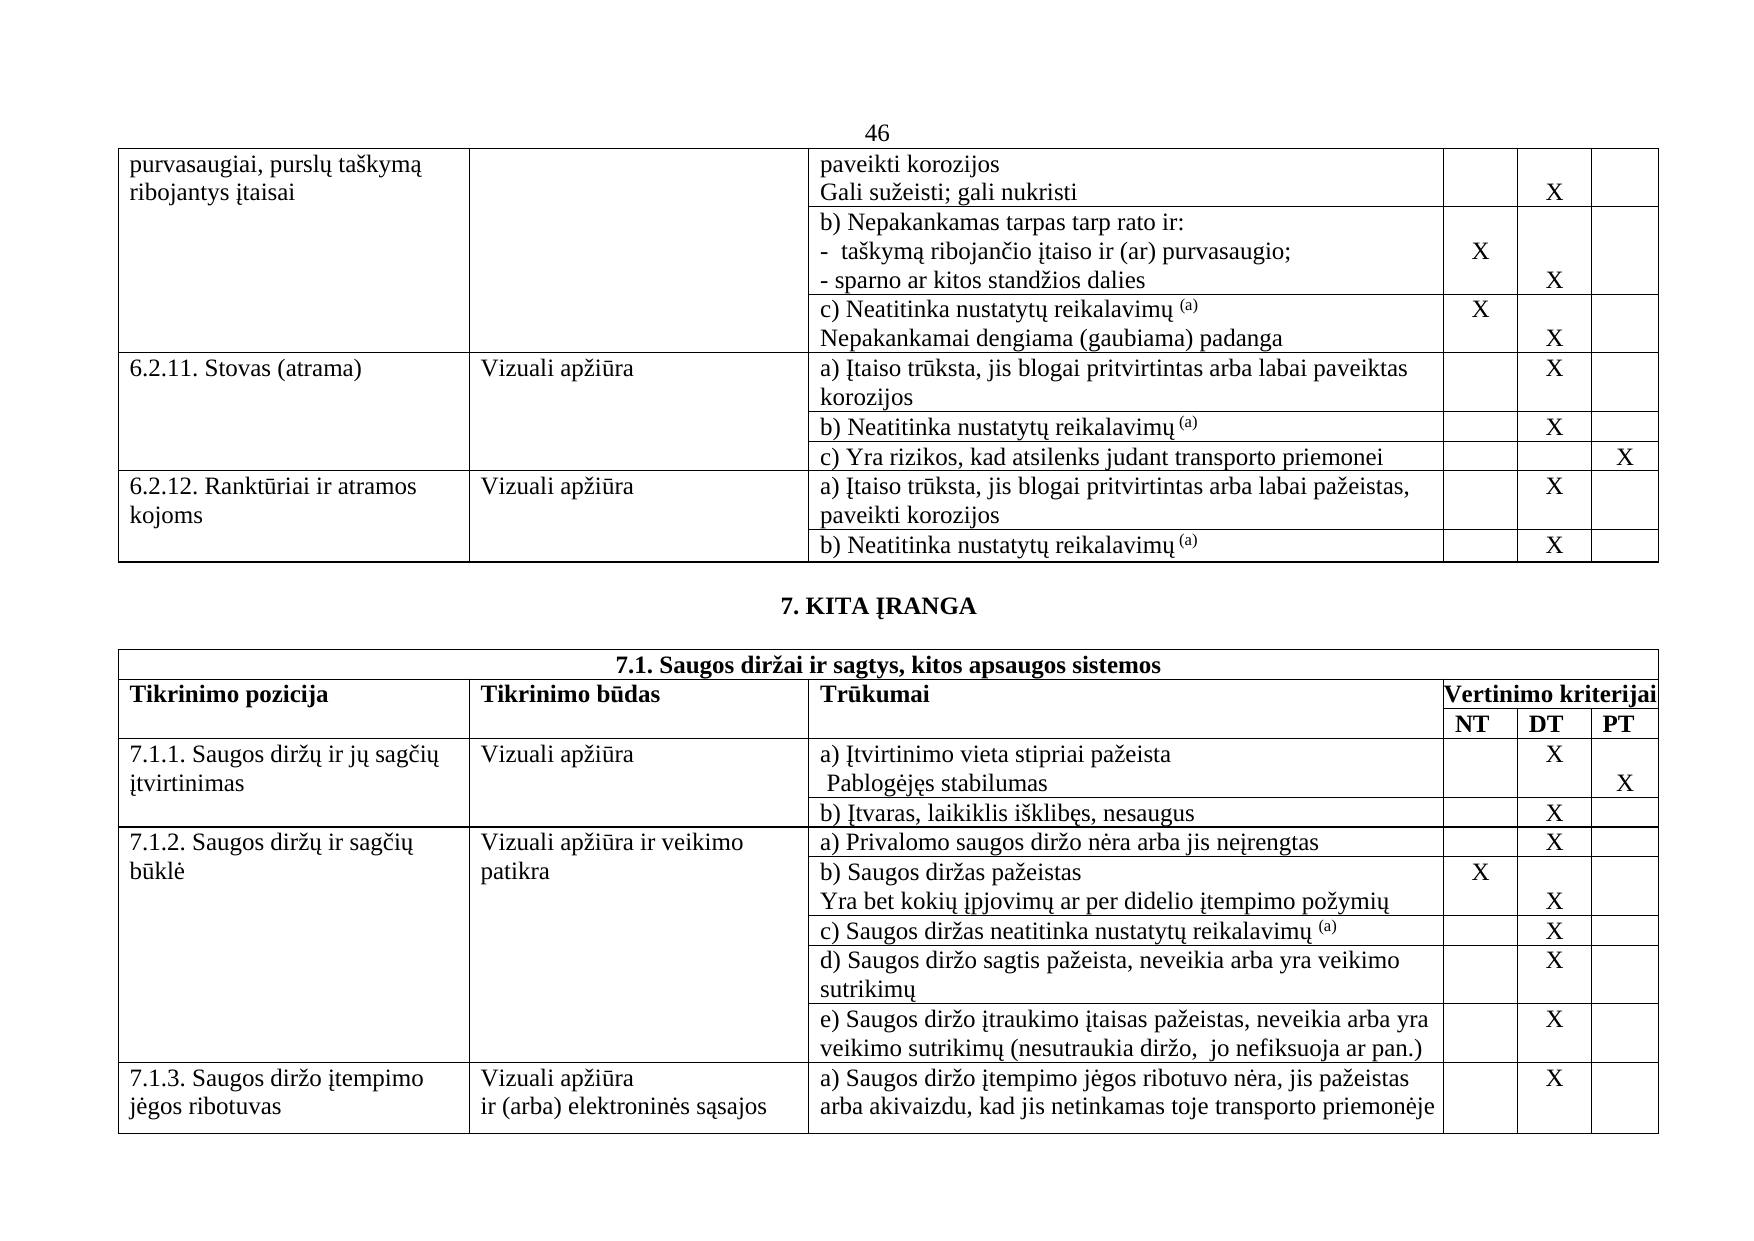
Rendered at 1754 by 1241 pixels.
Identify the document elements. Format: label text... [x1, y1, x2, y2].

table_cell b) Nepakankamas tarpas tarp rato ir: - taškymą ribojančio įtaiso ir (ar) purvasaugio; - sparno ar kitos standžios dalies [809, 207, 1443, 293]
table_cell a) Įtaiso trūksta, jis blogai pritvirtintas arba labai pažeistas, paveikti korozijos [809, 471, 1443, 529]
table_cell [1518, 442, 1591, 470]
table_cell [1444, 149, 1517, 206]
table_cell paveikti korozijos Gali sužeisti; gali nukristi [809, 149, 1443, 206]
table_cell X [1518, 798, 1591, 826]
table_cell [1444, 828, 1517, 856]
table_cell b) Neatitinka nustatytų reikalavimų (a) [809, 530, 1443, 561]
table_cell [1444, 916, 1517, 944]
table_cell X [1518, 412, 1591, 441]
table_cell [470, 149, 808, 352]
table_cell [1444, 1063, 1517, 1133]
table_cell [1592, 471, 1658, 529]
table_cell [1444, 739, 1517, 797]
table_cell [1444, 946, 1517, 1003]
table_cell X [1518, 946, 1591, 1003]
table_cell NT [1444, 709, 1517, 738]
table_header 7.1. Saugos diržai ir sagtys, kitos apsaugos sistemos [119, 650, 1658, 678]
table_cell Vizuali apžiūra [470, 353, 808, 470]
table_cell 6.2.12. Ranktūriai ir atramos kojoms [119, 471, 469, 561]
table_cell [1592, 530, 1658, 561]
table_cell Vizuali apžiūra ir (arba) elektroninės sąsajos [470, 1063, 808, 1133]
table_cell X [1518, 207, 1591, 293]
table_cell [1444, 471, 1517, 529]
table_cell Vizuali apžiūra ir veikimo patikra [470, 828, 808, 1062]
table_cell 7.1.2. Saugos diržų ir sagčių būklė [119, 828, 469, 1062]
table_cell X [1518, 1063, 1591, 1133]
table_cell Vizuali apžiūra [470, 471, 808, 561]
table_cell c) Yra rizikos, kad atsilenks judant transporto priemonei [809, 442, 1443, 470]
table_cell PT [1592, 709, 1658, 738]
table_cell Tikrinimo būdas [470, 680, 808, 738]
table_cell [1592, 798, 1658, 826]
table_cell [1444, 412, 1517, 441]
table_cell X [1444, 295, 1517, 352]
table_cell Trūkumai [809, 680, 1443, 738]
table_cell purvasaugiai, purslų taškymą ribojantys įtaisai [119, 149, 469, 352]
table_cell [1592, 295, 1658, 352]
table_cell [1592, 149, 1658, 206]
table_cell e) Saugos diržo įtraukimo įtaisas pažeistas, neveikia arba yra veikimo sutrikimų (nesutraukia diržo, jo nefiksuoja ar pan.) [809, 1004, 1443, 1062]
table_cell Vertinimo kriterijai [1444, 680, 1658, 708]
table_cell [1592, 1004, 1658, 1062]
table_cell c) Saugos diržas neatitinka nustatytų reikalavimų (a) [809, 916, 1443, 944]
table_cell [1444, 1004, 1517, 1062]
table_cell a) Įtaiso trūksta, jis blogai pritvirtintas arba labai paveiktas korozijos [809, 353, 1443, 411]
table_cell [1444, 530, 1517, 561]
table_cell c) Neatitinka nustatytų reikalavimų (a) Nepakankamai dengiama (gaubiama) padanga [809, 295, 1443, 352]
table_cell Vizuali apžiūra [470, 739, 808, 826]
table_cell X [1518, 916, 1591, 944]
table_cell X [1518, 471, 1591, 529]
table_cell X [1518, 295, 1591, 352]
table_cell [1592, 857, 1658, 915]
table_cell X [1518, 1004, 1591, 1062]
table_cell d) Saugos diržo sagtis pažeista, neveikia arba yra veikimo sutrikimų [809, 946, 1443, 1003]
table_cell X [1518, 739, 1591, 797]
table_cell X [1518, 828, 1591, 856]
table_cell b) Saugos diržas pažeistas Yra bet kokių įpjovimų ar per didelio įtempimo požymių [809, 857, 1443, 915]
table_cell X [1518, 530, 1591, 561]
table_cell a) Įtvirtinimo vieta stipriai pažeista Pablogėjęs stabilumas [809, 739, 1443, 797]
table_cell a) Privalomo saugos diržo nėra arba jis neįrengtas [809, 828, 1443, 856]
table_cell DT [1518, 709, 1591, 738]
table_cell [1592, 828, 1658, 856]
table_cell 7.1.3. Saugos diržo įtempimo jėgos ribotuvas [119, 1063, 469, 1133]
table_cell [1592, 946, 1658, 1003]
table_cell X [1518, 857, 1591, 915]
table_cell [1592, 916, 1658, 944]
table_cell b) Neatitinka nustatytų reikalavimų (a) [809, 412, 1443, 441]
table_cell X [1444, 857, 1517, 915]
table_cell Tikrinimo pozicija [119, 680, 469, 738]
table_cell [1444, 442, 1517, 470]
table_cell 6.2.11. Stovas (atrama) [119, 353, 469, 470]
table_cell [1592, 1063, 1658, 1133]
table_cell X [1518, 353, 1591, 411]
table_cell X [1444, 207, 1517, 293]
text 7. KITA ĮRANGA [118, 591, 1639, 620]
table_cell [1592, 353, 1658, 411]
table_cell [1592, 412, 1658, 441]
table_cell [1444, 798, 1517, 826]
table_cell X [1592, 739, 1658, 797]
table_cell a) Saugos diržo įtempimo jėgos ribotuvo nėra, jis pažeistas arba akivaizdu, kad jis netinkamas toje transporto priemonėje [809, 1063, 1443, 1133]
table_cell 7.1.1. Saugos diržų ir jų sagčių įtvirtinimas [119, 739, 469, 826]
table_cell [1592, 207, 1658, 293]
table_cell [1444, 353, 1517, 411]
table_cell b) Įtvaras, laikiklis išklibęs, nesaugus [809, 798, 1443, 826]
table_cell X [1592, 442, 1658, 470]
table_cell X [1518, 149, 1591, 206]
